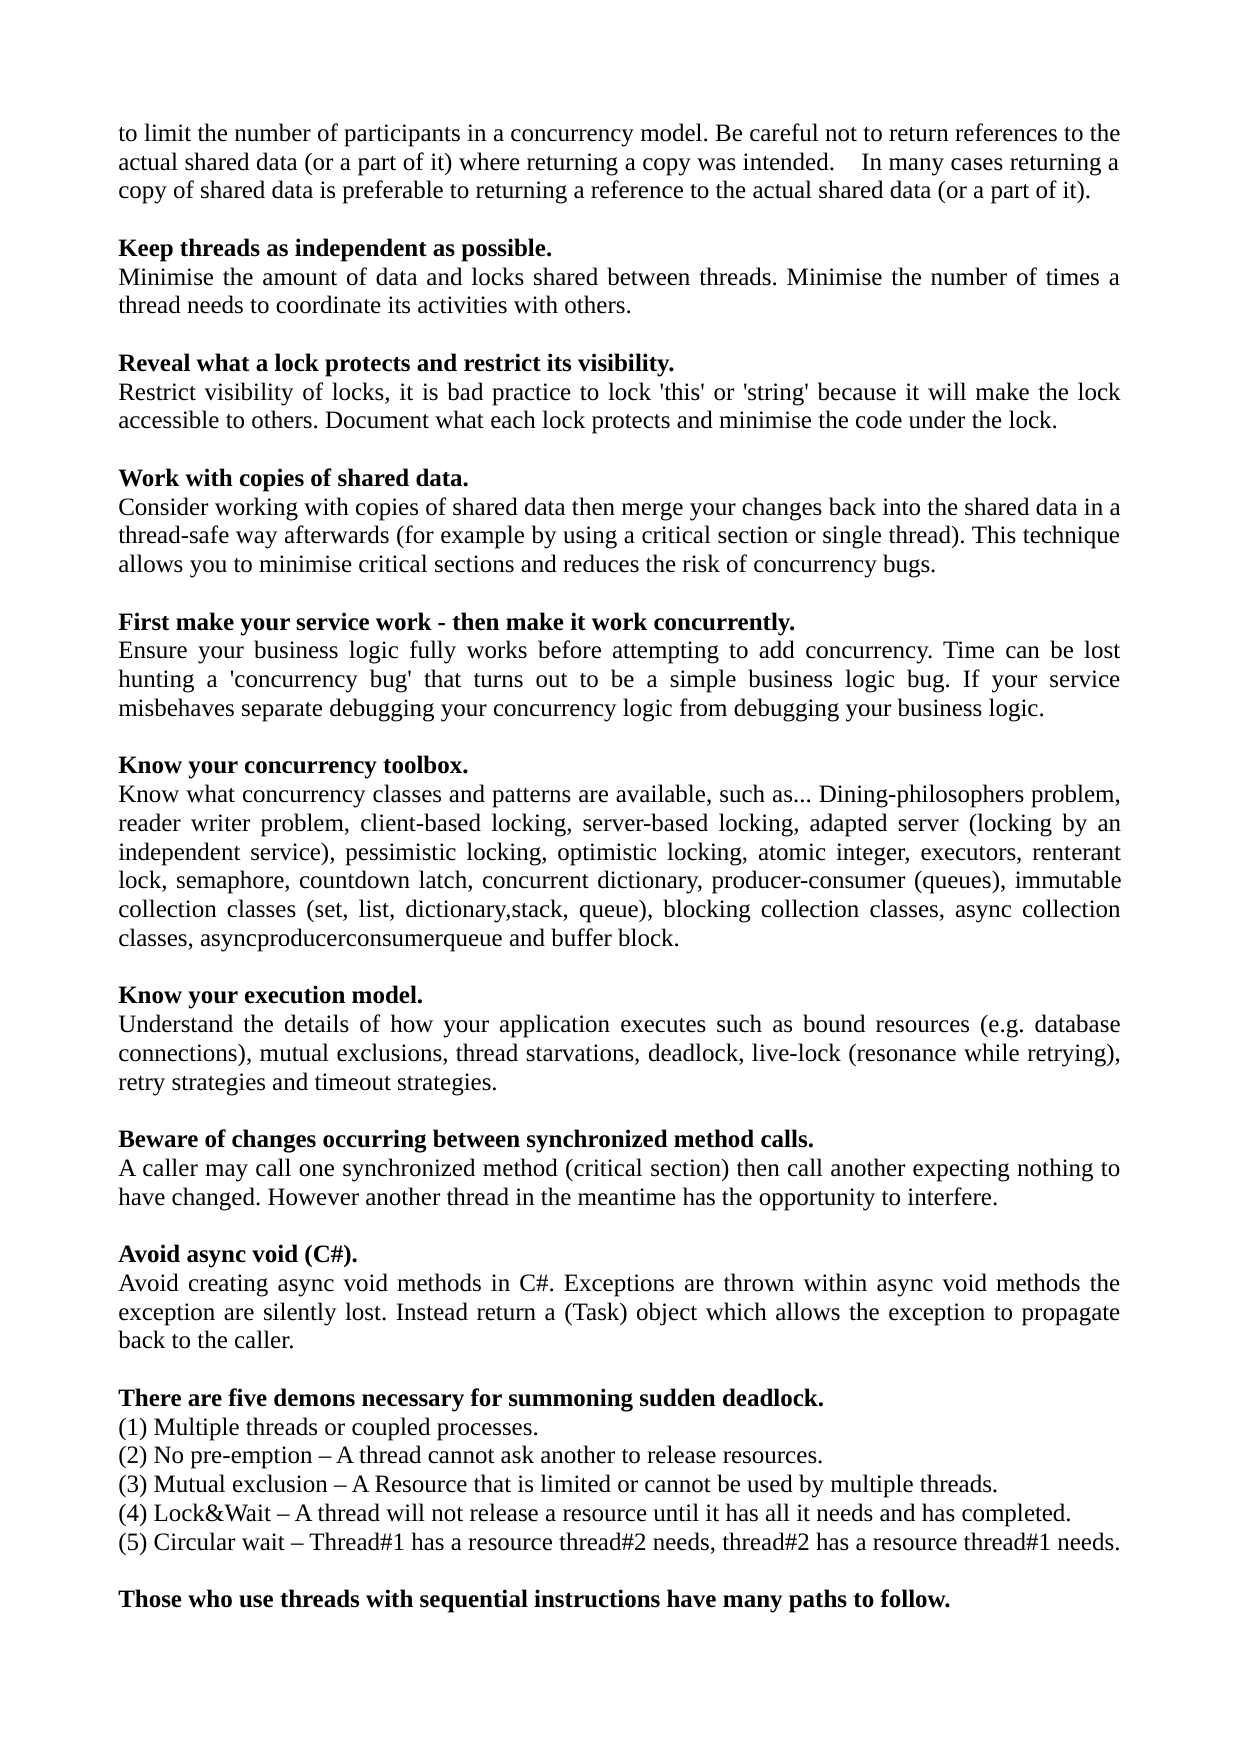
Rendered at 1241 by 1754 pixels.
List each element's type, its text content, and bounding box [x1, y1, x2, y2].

text to limit the number of participants in a concurrency model. Be careful not to return references to the actual shared data (or a part of it) where returning a copy was intended. In many cases returning a copy of shared data is preferable to returning a reference to the actual shared data (or a part of it). [118, 118, 1122, 204]
text Minimise the amount of data and locks shared between threads. Minimise the number of times a thread needs to coordinate its activities with others. [118, 262, 1122, 319]
text Know your execution model. [118, 981, 1122, 1009]
text Avoid async void (C#). [118, 1239, 1122, 1268]
text (5) Circular wait – Thread#1 has a resource thread#2 needs, thread#2 has a resource thread#1 needs. [118, 1527, 1122, 1556]
text Keep threads as independent as possible. [118, 233, 1122, 262]
text Know what concurrency classes and patterns are available, such as... Dining-philosophers problem, reader writer problem, client-based locking, server-based locking, adapted server (locking by an independent service), pessimistic locking, optimistic locking, atomic integer, executors, renterant lock, semaphore, countdown latch, concurrent dictionary, producer-consumer (queues), immutable collection classes (set, list, dictionary,stack, queue), blocking collection classes, async collection classes, asyncproducerconsumerqueue and buffer block. [118, 779, 1122, 952]
text Restrict visibility of locks, it is bad practice to lock 'this' or 'string' because it will make the lock accessible to others. Document what each lock protects and minimise the code under the lock. [118, 377, 1122, 434]
text (1) Multiple threads or coupled processes. [118, 1412, 1122, 1441]
text (2) No pre-emption – A thread cannot ask another to release resources. [118, 1441, 1122, 1469]
text (3) Mutual exclusion – A Resource that is limited or cannot be used by multiple threads. [118, 1469, 1122, 1498]
text Avoid creating async void methods in C#. Exceptions are thrown within async void methods the exception are silently lost. Instead return a (Task) object which allows the exception to propagate back to the caller. [118, 1268, 1122, 1354]
text Understand the details of how your application executes such as bound resources (e.g. database connections), mutual exclusions, thread starvations, deadlock, live-lock (resonance while retrying), retry strategies and timeout strategies. [118, 1009, 1122, 1096]
text Beware of changes occurring between synchronized method calls. [118, 1124, 1122, 1153]
text First make your service work - then make it work concurrently. [118, 607, 1122, 636]
text A caller may call one synchronized method (critical section) then call another expecting nothing to have changed. However another thread in the meantime has the opportunity to interfere. [118, 1153, 1122, 1211]
text There are five demons necessary for summoning sudden deadlock. [118, 1383, 1122, 1412]
text Work with copies of shared data. [118, 463, 1122, 492]
text Those who use threads with sequential instructions have many paths to follow. [118, 1584, 1122, 1613]
text Consider working with copies of shared data then merge your changes back into the shared data in a thread-safe way afterwards (for example by using a critical section or single thread). This technique allows you to minimise critical sections and reduces the risk of concurrency bugs. [118, 492, 1122, 578]
text (4) Lock&Wait – A thread will not release a resource until it has all it needs and has completed. [118, 1498, 1122, 1527]
text Know your concurrency toolbox. [118, 751, 1122, 779]
text Reveal what a lock protects and restrict its visibility. [118, 348, 1122, 377]
text Ensure your business logic fully works before attempting to add concurrency. Time can be lost hunting a 'concurrency bug' that turns out to be a simple business logic bug. If your service misbehaves separate debugging your concurrency logic from debugging your business logic. [118, 636, 1122, 722]
